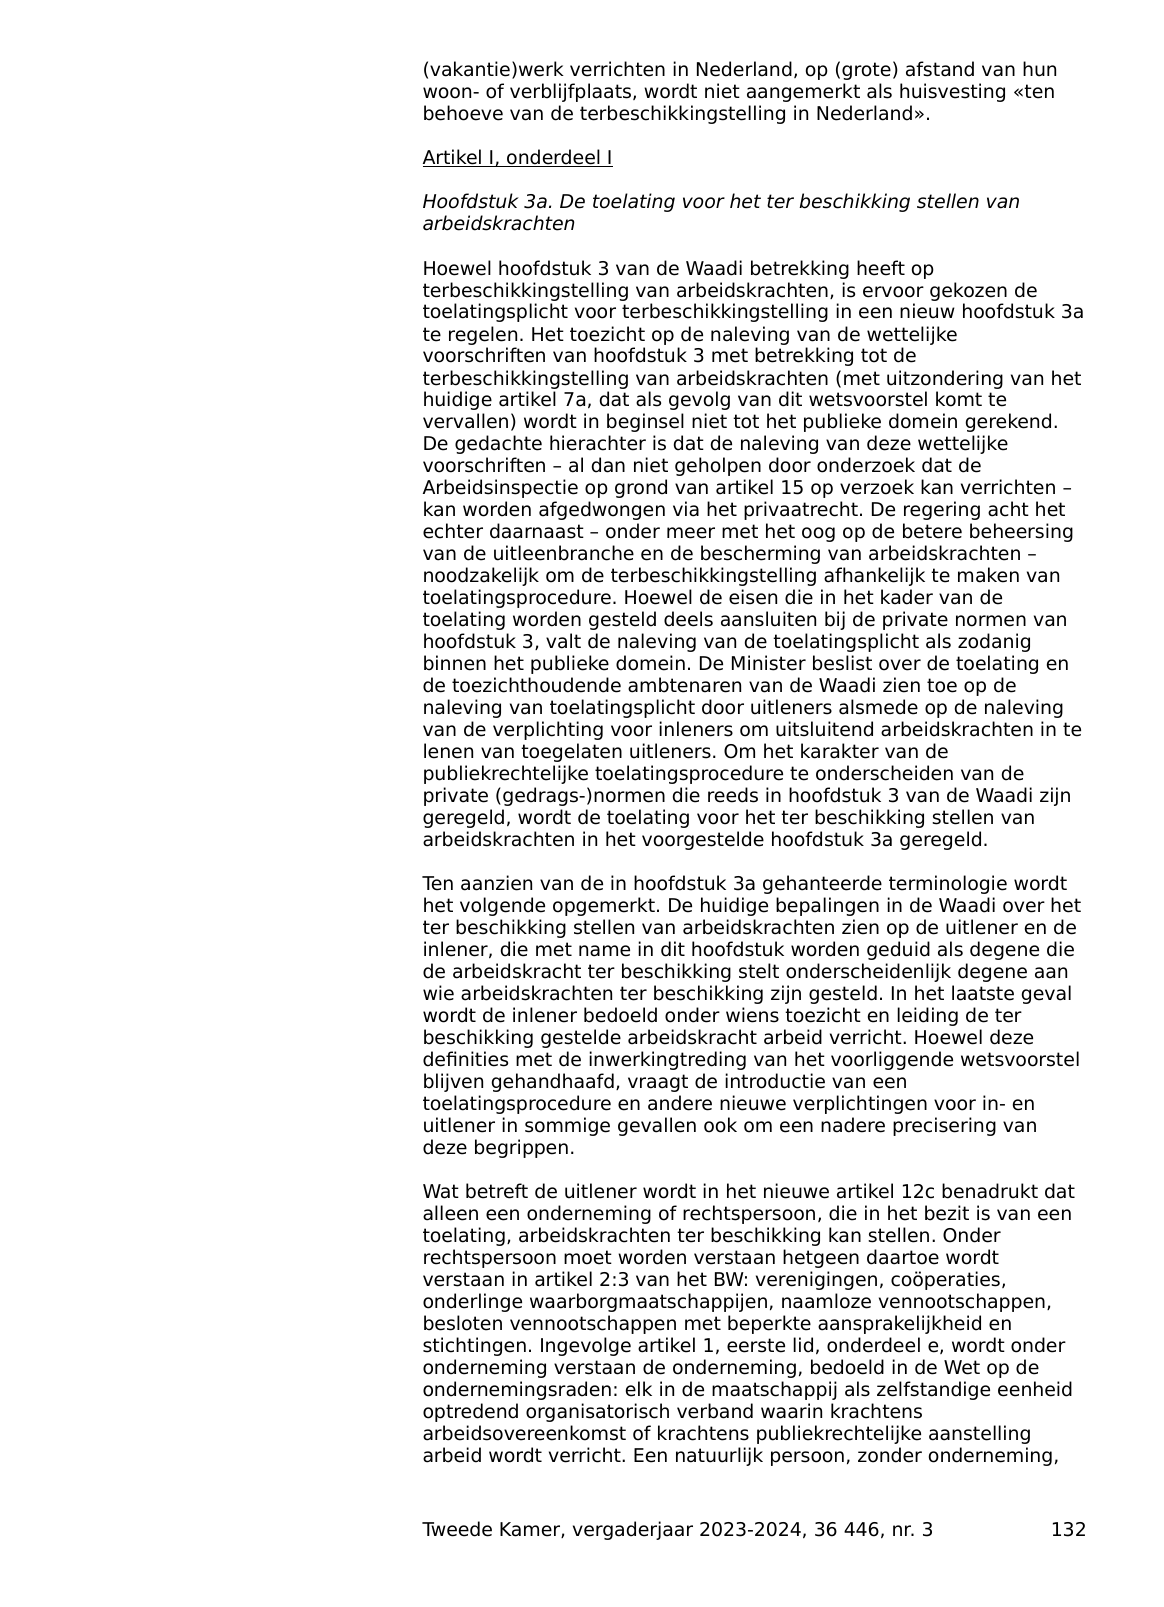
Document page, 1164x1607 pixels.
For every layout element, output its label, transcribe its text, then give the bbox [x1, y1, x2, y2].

text (vakantie)werk verrichten in Nederland, op (grote) afstand van hun woon- of verblijfplaats, wordt niet aangemerkt als huisvesting «ten behoeve van de terbeschikkingstelling in Nederland». [422, 59, 1087, 125]
text Hoewel hoofdstuk 3 van de Waadi betrekking heeft op terbeschikkingstelling van arbeidskrachten, is ervoor gekozen de toelatingsplicht voor terbeschikkingstelling in een nieuw hoofdstuk 3a te regelen. Het toezicht op de naleving van de wettelijke voorschriften van hoofdstuk 3 met betrekking tot de terbeschikkingstelling van arbeidskrachten (met uitzondering van het huidige artikel 7a, dat als gevolg van dit wetsvoorstel komt te vervallen) wordt in beginsel niet tot het publieke domein gerekend. De gedachte hierachter is dat de naleving van deze wettelijke voorschriften – al dan niet geholpen door onderzoek dat de Arbeidsinspectie op grond van artikel 15 op verzoek kan verrichten – kan worden afgedwongen via het privaatrecht. De regering acht het echter daarnaast – onder meer met het oog op de betere beheersing van de uitleenbranche en de bescherming van arbeidskrachten – noodzakelijk om de terbeschikkingstelling afhankelijk te maken van toelatingsprocedure. Hoewel de eisen die in het kader van de toelating worden gesteld deels aansluiten bij de private normen van hoofdstuk 3, valt de naleving van de toelatingsplicht als zodanig binnen het publieke domein. De Minister beslist over de toelating en de toezichthoudende ambtenaren van de Waadi zien toe op de naleving van toelatingsplicht door uitleners alsmede op de naleving van de verplichting voor inleners om uitsluitend arbeidskrachten in te lenen van toegelaten uitleners. Om het karakter van de publiekrechtelijke toelatingsprocedure te onderscheiden van de private (gedrags-)normen die reeds in hoofdstuk 3 van de Waadi zijn geregeld, wordt de toelating voor het ter beschikking stellen van arbeidskrachten in het voorgestelde hoofdstuk 3a geregeld. [422, 257, 1087, 851]
text Ten aanzien van de in hoofdstuk 3a gehanteerde terminologie wordt het volgende opgemerkt. De huidige bepalingen in de Waadi over het ter beschikking stellen van arbeidskrachten zien op de uitlener en de inlener, die met name in dit hoofdstuk worden geduid als degene die de arbeidskracht ter beschikking stelt onderscheidenlijk degene aan wie arbeidskrachten ter beschikking zijn gesteld. In het laatste geval wordt de inlener bedoeld onder wiens toezicht en leiding de ter beschikking gestelde arbeidskracht arbeid verricht. Hoewel deze definities met de inwerkingtreding van het voorliggende wetsvoorstel blijven gehandhaafd, vraagt de introductie van een toelatingsprocedure en andere nieuwe verplichtingen voor in- en uitlener in sommige gevallen ook om een nadere precisering van deze begrippen. [422, 873, 1087, 1159]
text Wat betreft de uitlener wordt in het nieuwe artikel 12c benadrukt dat alleen een onderneming of rechtspersoon, die in het bezit is van een toelating, arbeidskrachten ter beschikking kan stellen. Onder rechtspersoon moet worden verstaan hetgeen daartoe wordt verstaan in artikel 2:3 van het BW: verenigingen, coöperaties, onderlinge waarborgmaatschappijen, naamloze vennootschappen, besloten vennootschappen met beperkte aansprakelijkheid en stichtingen. Ingevolge artikel 1, eerste lid, onderdeel e, wordt onder onderneming verstaan de onderneming, bedoeld in de Wet op de ondernemingsraden: elk in de maatschappij als zelfstandige eenheid optredend organisatorisch verband waarin krachtens arbeidsovereenkomst of krachtens publiekrechtelijke aanstelling arbeid wordt verricht. Een natuurlijk persoon, zonder onderneming, [422, 1181, 1087, 1467]
subtitle Artikel I, onderdeel I [422, 147, 1087, 169]
subtitle Hoofdstuk 3a. De toelating voor het ter beschikking stellen van arbeidskrachten [422, 191, 1087, 235]
